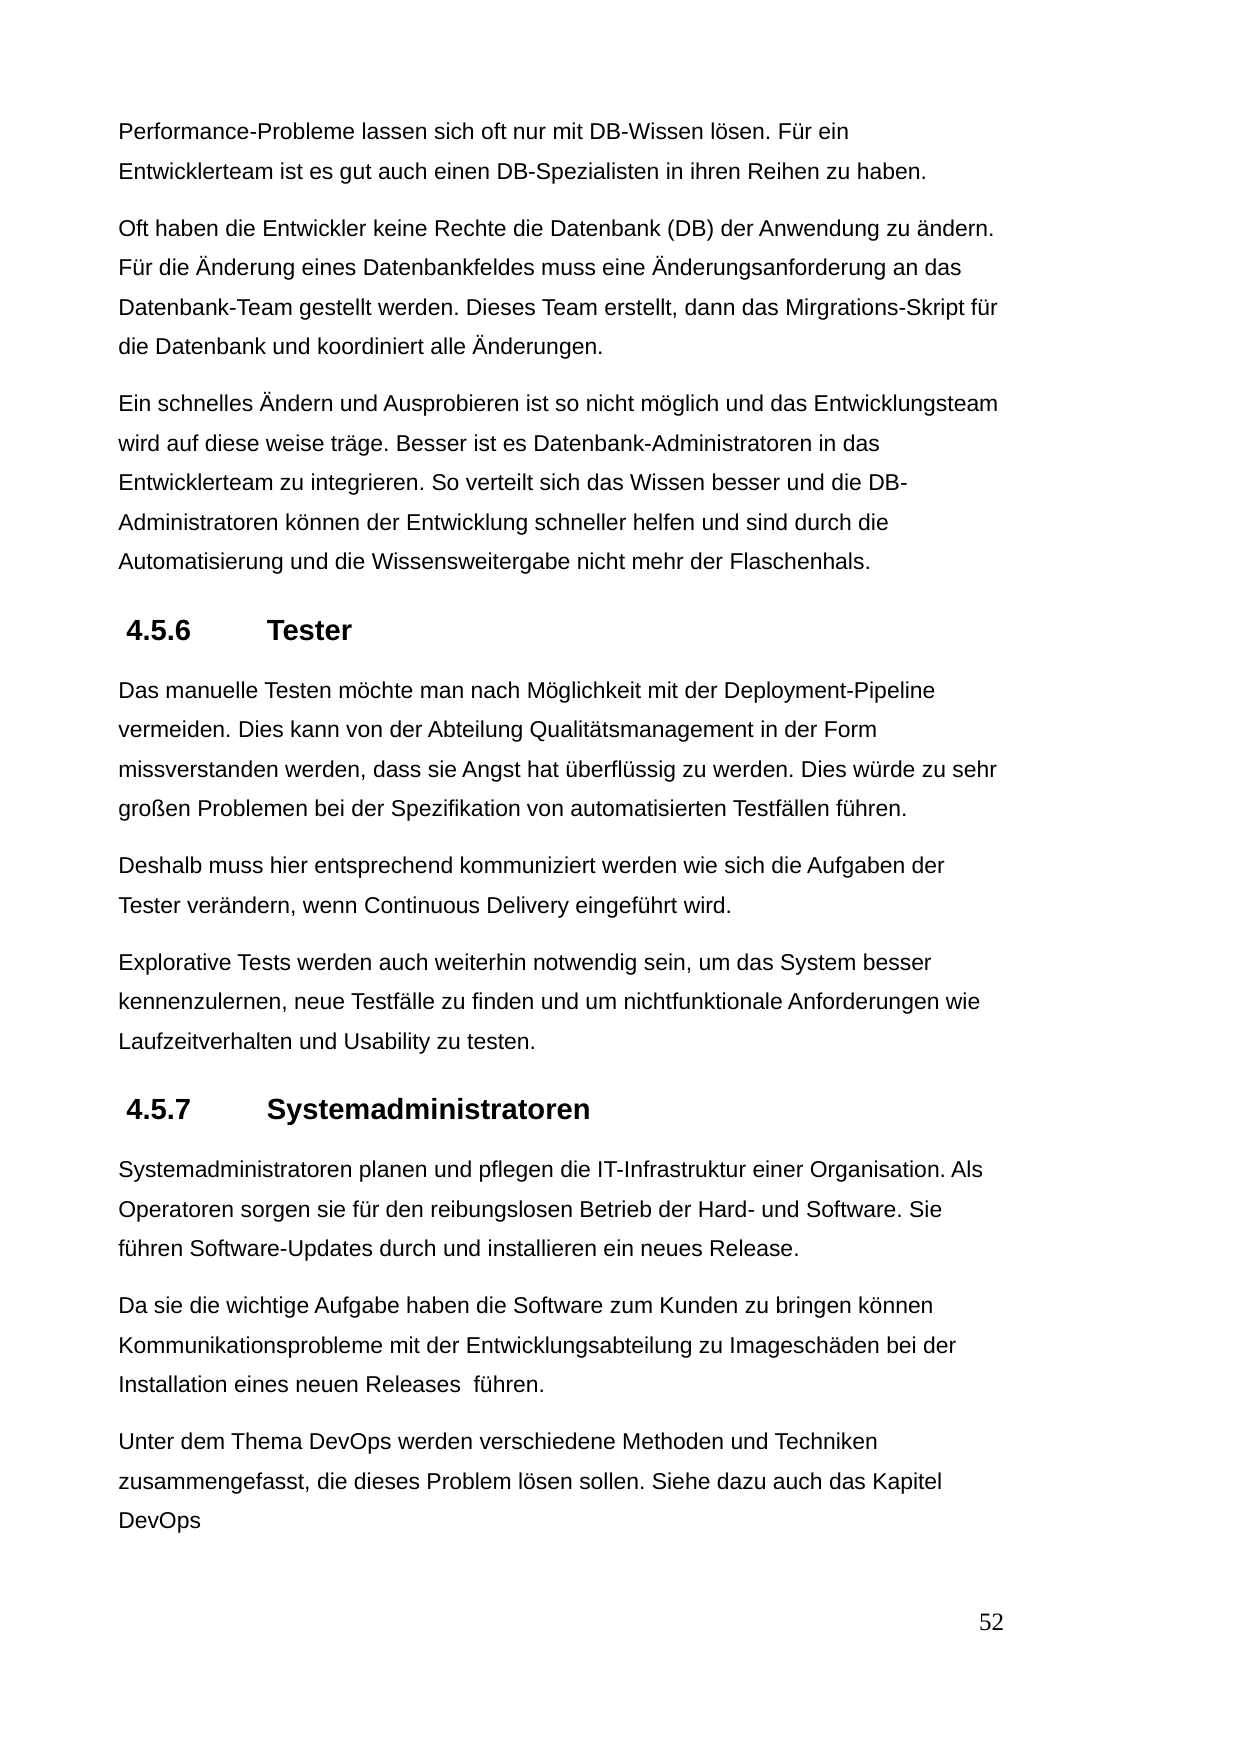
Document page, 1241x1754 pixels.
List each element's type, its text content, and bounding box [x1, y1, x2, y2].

text Performance-Probleme lassen sich oft nur mit DB-Wissen lösen. Für ein Entwicklerteam ist es gut auch einen DB-Spezialisten in ihren Reihen zu haben. [118, 118, 1004, 184]
text Das manuelle Testen möchte man nach Möglichkeit mit der Deployment-Pipeline vermeiden. Dies kann von der Abteilung Qualitätsmanagement in der Form missverstanden werden, dass sie Angst hat überflüssig zu werden. Dies würde zu sehr großen Problemen bei der Spezifikation von automatisierten Testfällen führen. [118, 677, 1004, 821]
text Da sie die wichtige Aufgabe haben die Software zum Kunden zu bringen können Kommunikationsprobleme mit der Entwicklungsabteilung zu Imageschäden bei der Installation eines neuen Releases führen. [118, 1292, 1004, 1397]
subtitle Tester [118, 613, 1004, 646]
text Unter dem Thema DevOps werden verschiedene Methoden und Techniken zusammengefasst, die dieses Problem lösen sollen. Siehe dazu auch das Kapitel DevOps [118, 1428, 1004, 1534]
text Oft haben die Entwickler keine Rechte die Datenbank (DB) der Anwendung zu ändern. Für die Änderung eines Datenbankfeldes muss eine Änderungsanforderung an das Datenbank-Team gestellt werden. Dieses Team erstellt, dann das Mirgrations-Skript für die Datenbank und koordiniert alle Änderungen. [118, 215, 1004, 359]
text Systemadministratoren planen und pflegen die IT-Infrastruktur einer Organisation. Als Operatoren sorgen sie für den reibungslosen Betrieb der Hard- und Software. Sie führen Software-Updates durch und installieren ein neues Release. [118, 1156, 1004, 1261]
text Deshalb muss hier entsprechend kommuniziert werden wie sich die Aufgaben der Tester verändern, wenn Continuous Delivery eingeführt wird. [118, 852, 1004, 918]
text Ein schnelles Ändern und Ausprobieren ist so nicht möglich und das Entwicklungsteam wird auf diese weise träge. Besser ist es Datenbank-Administratoren in das Entwicklerteam zu integrieren. So verteilt sich das Wissen besser und die DB-Administratoren können der Entwicklung schneller helfen und sind durch die Automatisierung und die Wissensweitergabe nicht mehr der Flaschenhals. [118, 390, 1004, 575]
text Explorative Tests werden auch weiterhin notwendig sein, um das System besser kennenzulernen, neue Testfälle zu finden und um nichtfunktionale Anforderungen wie Laufzeitverhalten und Usability zu testen. [118, 949, 1004, 1054]
subtitle Systemadministratoren [118, 1092, 1004, 1126]
